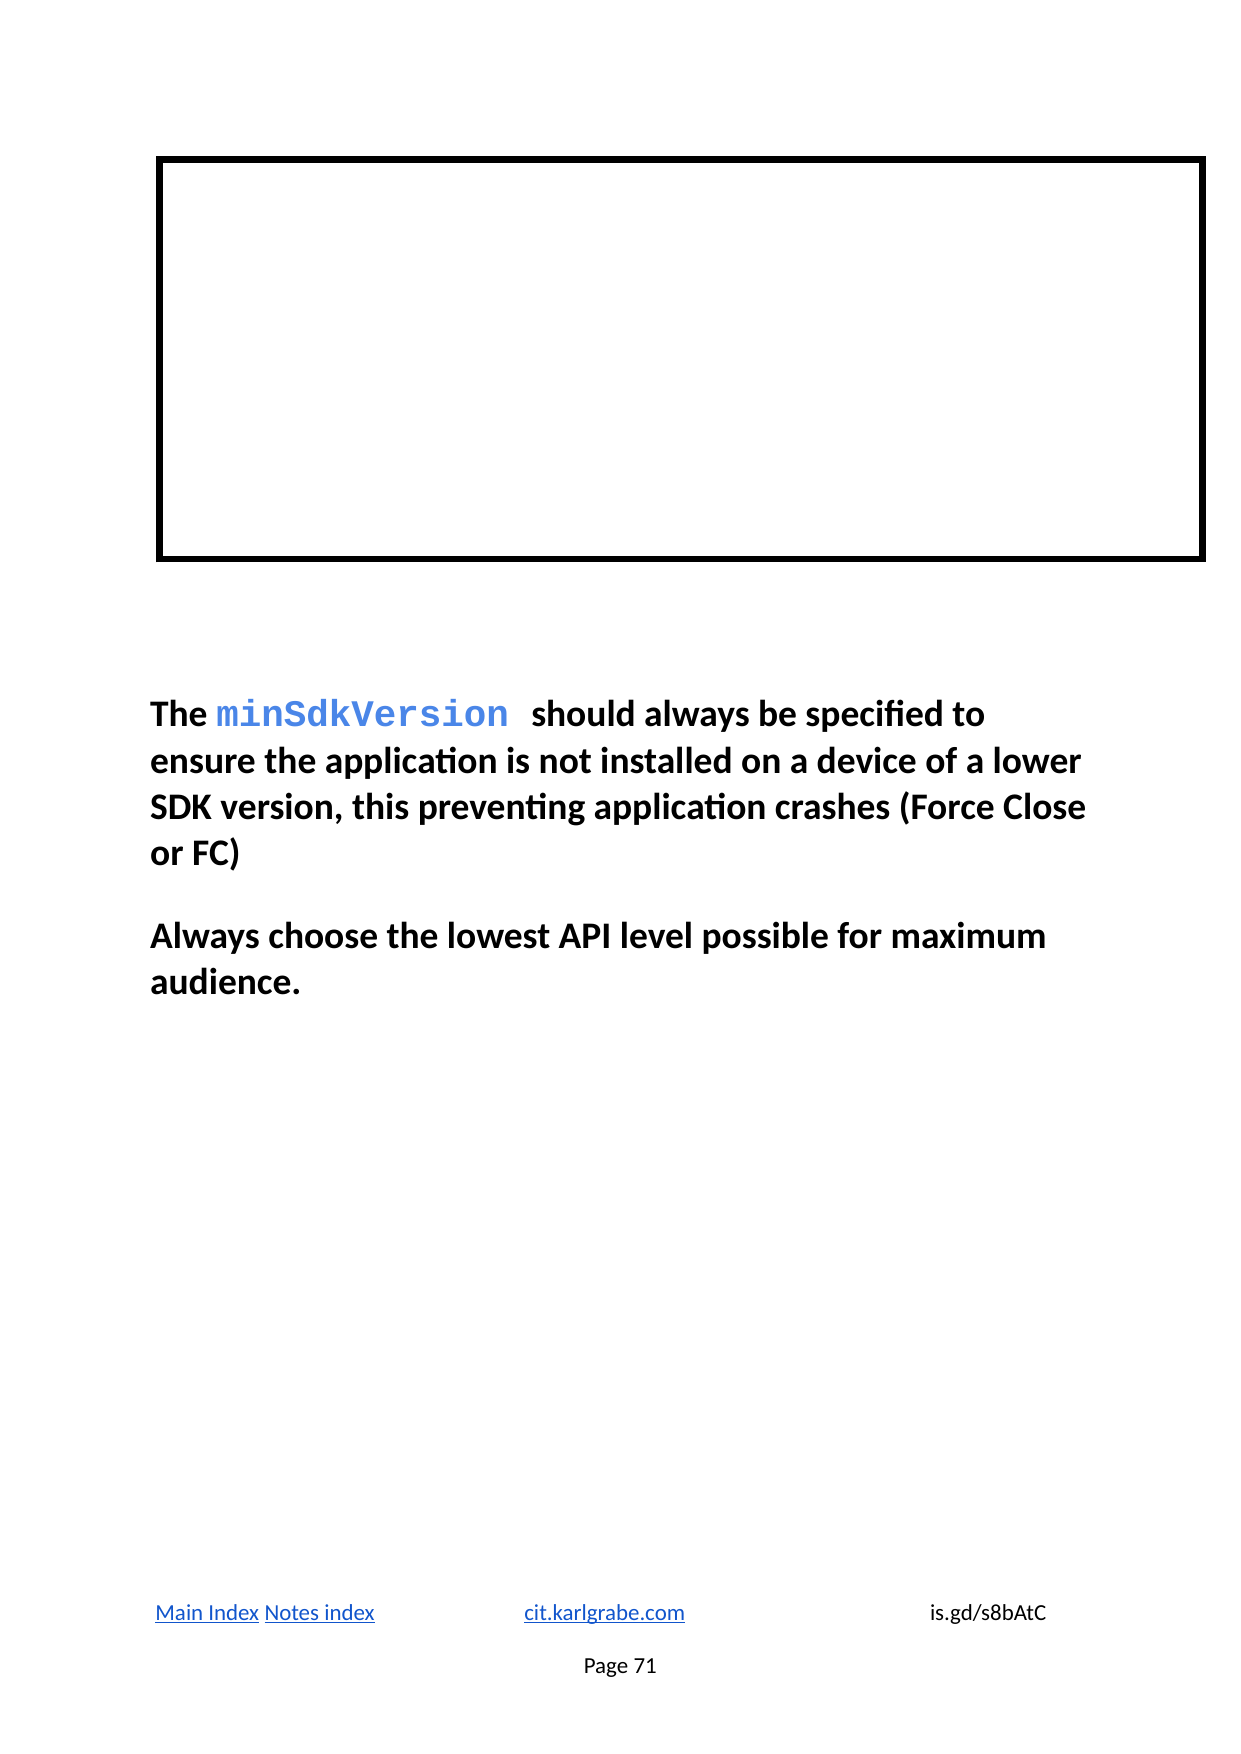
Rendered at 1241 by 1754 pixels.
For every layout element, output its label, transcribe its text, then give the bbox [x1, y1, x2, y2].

picture [163, 163, 1199, 556]
subtitle The minSdkVersion should always be specified to ensure the application is not installed on a device of a lower SDK version, this preventing application crashes (Force Close or FC) [150, 689, 1090, 875]
subtitle Always choose the lowest API level possible for maximum audience. [150, 912, 1090, 1004]
